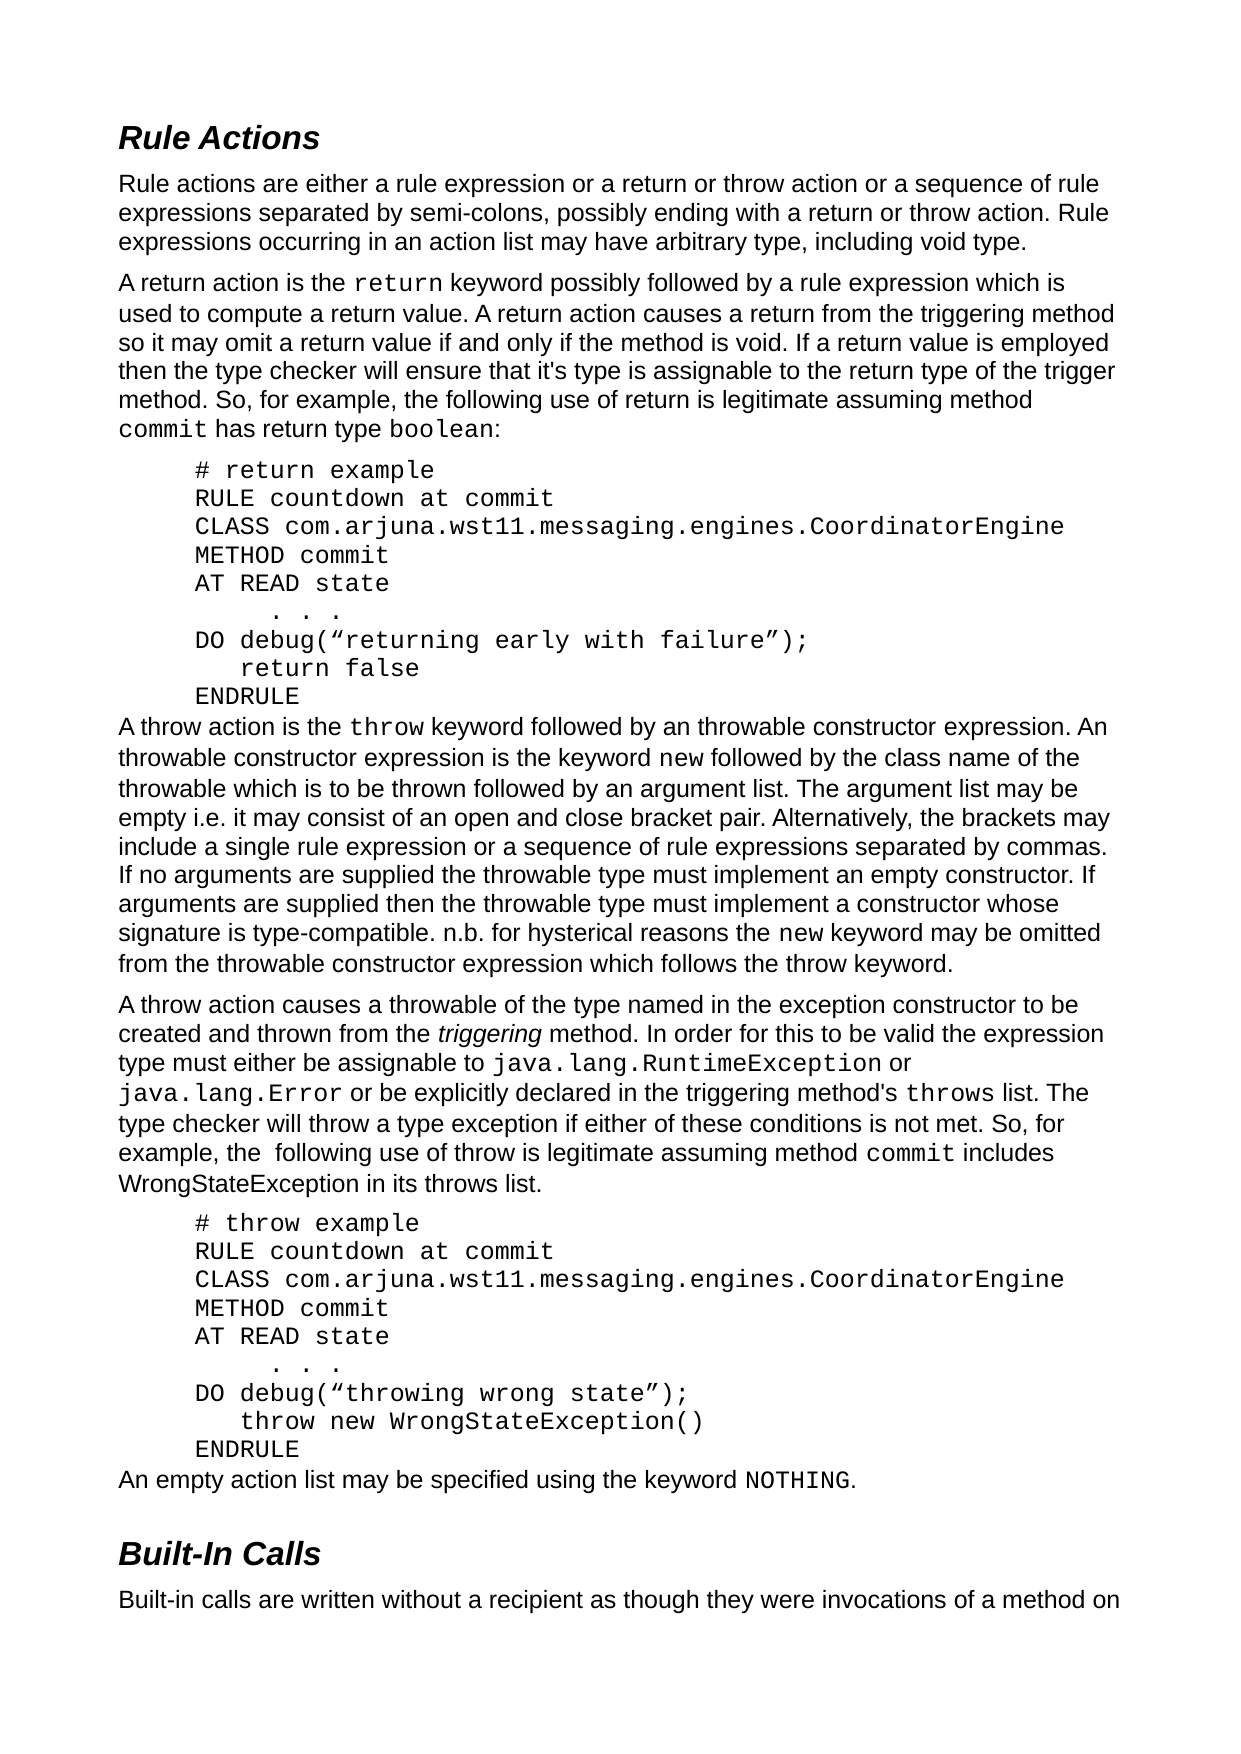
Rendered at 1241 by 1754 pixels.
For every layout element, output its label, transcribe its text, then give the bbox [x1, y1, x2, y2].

text A return action is the return keyword possibly followed by a rule expression which is used to compute a return value. A return action causes a return from the triggering method so it may omit a return value if and only if the method is void. If a return value is employed then the type checker will ensure that it's type is assignable to the return type of the trigger method. So, for example, the following use of return is legitimate assuming method commit has return type boolean: [118, 268, 1122, 445]
text A throw action causes a throwable of the type named in the exception constructor to be created and thrown from the triggering method. In order for this to be valid the expression type must either be assignable to java.lang.RuntimeException or java.lang.Error or be explicitly declared in the triggering method's throws list. The type checker will throw a type exception if either of these conditions is not met. So, for example, the following use of throw is legitimate assuming method commit includes WrongStateException in its throws list. [118, 990, 1122, 1198]
text # return example RULE countdown at commit CLASS com.arjuna.wst11.messaging.engines.CoordinatorEngine METHOD commit AT READ state . . . DO debug(“returning early with failure”); return false ENDRULE [194, 457, 1122, 712]
text A throw action is the throw keyword followed by an throwable constructor expression. An throwable constructor expression is the keyword new followed by the class name of the throwable which is to be thrown followed by an argument list. The argument list may be empty i.e. it may consist of an open and close bracket pair. Alternatively, the brackets may include a single rule expression or a sequence of rule expressions separated by commas. If no arguments are supplied the throwable type must implement an empty constructor. If arguments are supplied then the throwable type must implement a constructor whose signature is type-compatible. n.b. for hysterical reasons the new keyword may be omitted from the throwable constructor expression which follows the throw keyword. [118, 712, 1122, 977]
text An empty action list may be specified using the keyword NOTHING. [118, 1465, 1122, 1496]
text Rule actions are either a rule expression or a return or throw action or a sequence of rule expressions separated by semi-colons, possibly ending with a return or throw action. Rule expressions occurring in an action list may have arbitrary type, including void type. [118, 169, 1122, 255]
subtitle Built-In Calls [118, 1534, 1122, 1572]
text Built-in calls are written without a recipient as though they were invocations of a method on [118, 1585, 1122, 1613]
subtitle Rule Actions [118, 118, 1122, 157]
text # throw example RULE countdown at commit CLASS com.arjuna.wst11.messaging.engines.CoordinatorEngine METHOD commit AT READ state . . . DO debug(“throwing wrong state”); throw new WrongStateException() ENDRULE [194, 1210, 1122, 1465]
